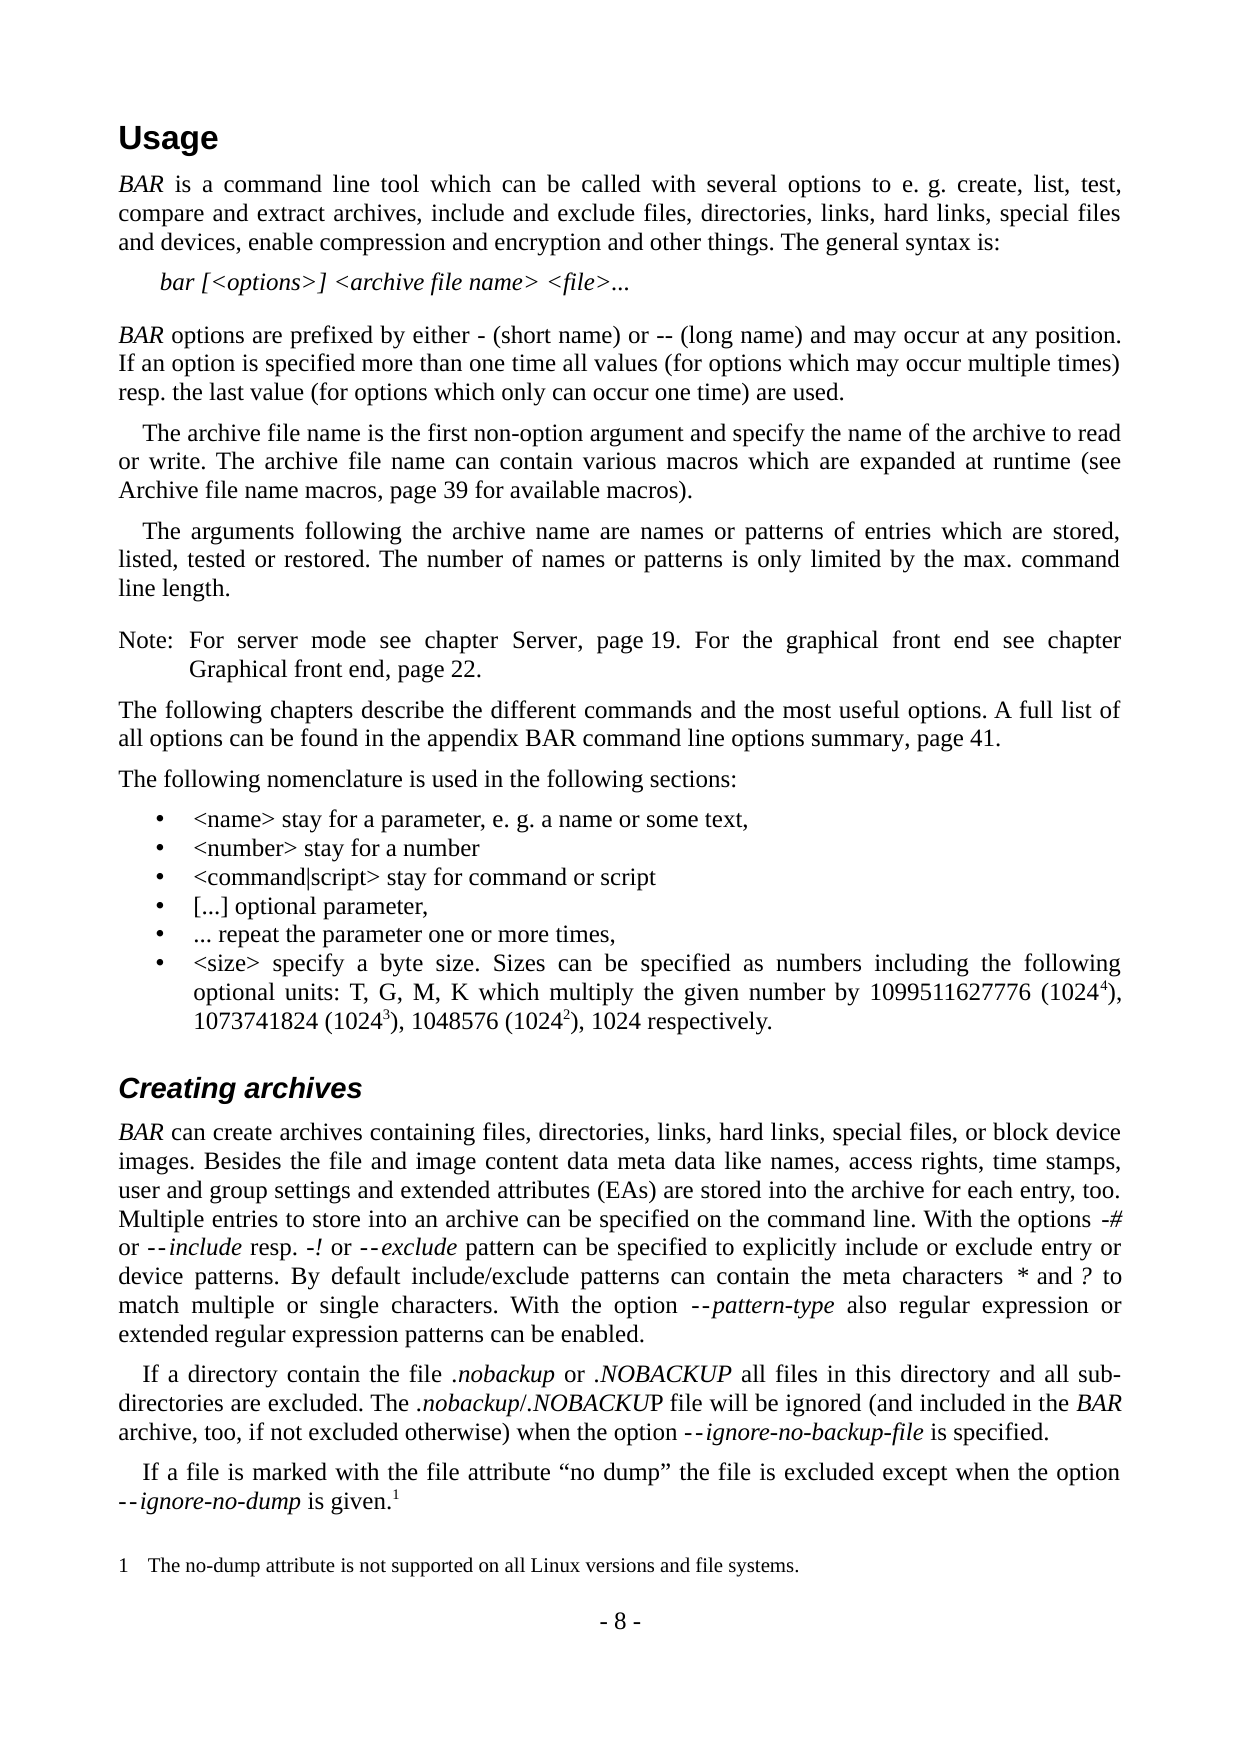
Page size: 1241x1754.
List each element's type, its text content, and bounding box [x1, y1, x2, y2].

list ... repeat the parameter one or more times, [156, 919, 1122, 948]
text BAR can create archives containing files, directories, links, hard links, special files, or block device images. Besides the file and image content data meta data like names, access rights, time stamps, user and group settings and extended attributes (EAs) are stored into the archive for each entry, too. Multiple entries to store into an archive can be specified on the command line. With the options -# or ‑‑include resp. -! or ‑‑exclude pattern can be specified to explicitly include or exclude entry or device patterns. By default include/exclude patterns can contain the meta characters * and ? to match multiple or single characters. With the option ‑‑pattern-type also regular expression or extended regular expression patterns can be enabled. [118, 1117, 1122, 1347]
list <name> stay for a parameter, e. g. a name or some text, [156, 804, 1122, 833]
text If a file is marked with the file attribute “no dump” the file is excluded except when the option ‑‑ignore-no-dump is given. [118, 1457, 1122, 1515]
text The no-dump attribute is not supported on all Linux versions and file systems. [118, 1553, 1122, 1577]
list [...] optional parameter, [156, 891, 1122, 919]
text The arguments following the archive name are names or patterns of entries which are stored, listed, tested or restored. The number of names or patterns is only limited by the max. command line length. [118, 516, 1122, 602]
list <command|script> stay for command or script [156, 862, 1122, 891]
text The archive file name is the first non-option argument and specify the name of the archive to read or write. The archive file name can contain various macros which are expanded at runtime (see Archive file name macros, page 39 for available macros). [118, 418, 1122, 504]
list <size> specify a byte size. Sizes can be specified as numbers including the following optional units: T, G, M, K which multiply the given number by 1099511627776 (10244), 1073741824 (10243), 1048576 (10242), 1024 respectively. [156, 948, 1122, 1034]
list <number> stay for a number [156, 833, 1122, 862]
text Note: For server mode see chapter Server, page 19. For the graphical front end see chapter Graphical front end, page 22. [118, 626, 1122, 683]
text The following nomenclature is used in the following sections: [118, 764, 1122, 793]
text BAR is a command line tool which can be called with several options to e. g. create, list, test, compare and extract archives, include and exclude files, directories, links, hard links, special files and devices, enable compression and encryption and other things. The general syntax is: [118, 169, 1122, 256]
subtitle Creating archives [118, 1071, 1122, 1105]
text bar [<options>] <archive file name> <file>... [159, 267, 1122, 296]
text If a directory contain the file .nobackup or .NOBACKUP all files in this directory and all sub-directories are excluded. The .nobackup/.NOBACKUP file will be ignored (and included in the BAR archive, too, if not excluded otherwise) when the option ‑‑ignore-no-backup-file is specified. [118, 1359, 1122, 1445]
subtitle Usage [118, 118, 1122, 157]
text The following chapters describe the different commands and the most useful options. A full list of all options can be found in the appendix BAR command line options summary, page 41. [118, 695, 1122, 752]
text BAR options are prefixed by either ‑ (short name) or ‑‑ (long name) and may occur at any position. If an option is specified more than one time all values (for options which may occur multiple times) resp. the last value (for options which only can occur one time) are used. [118, 320, 1122, 406]
